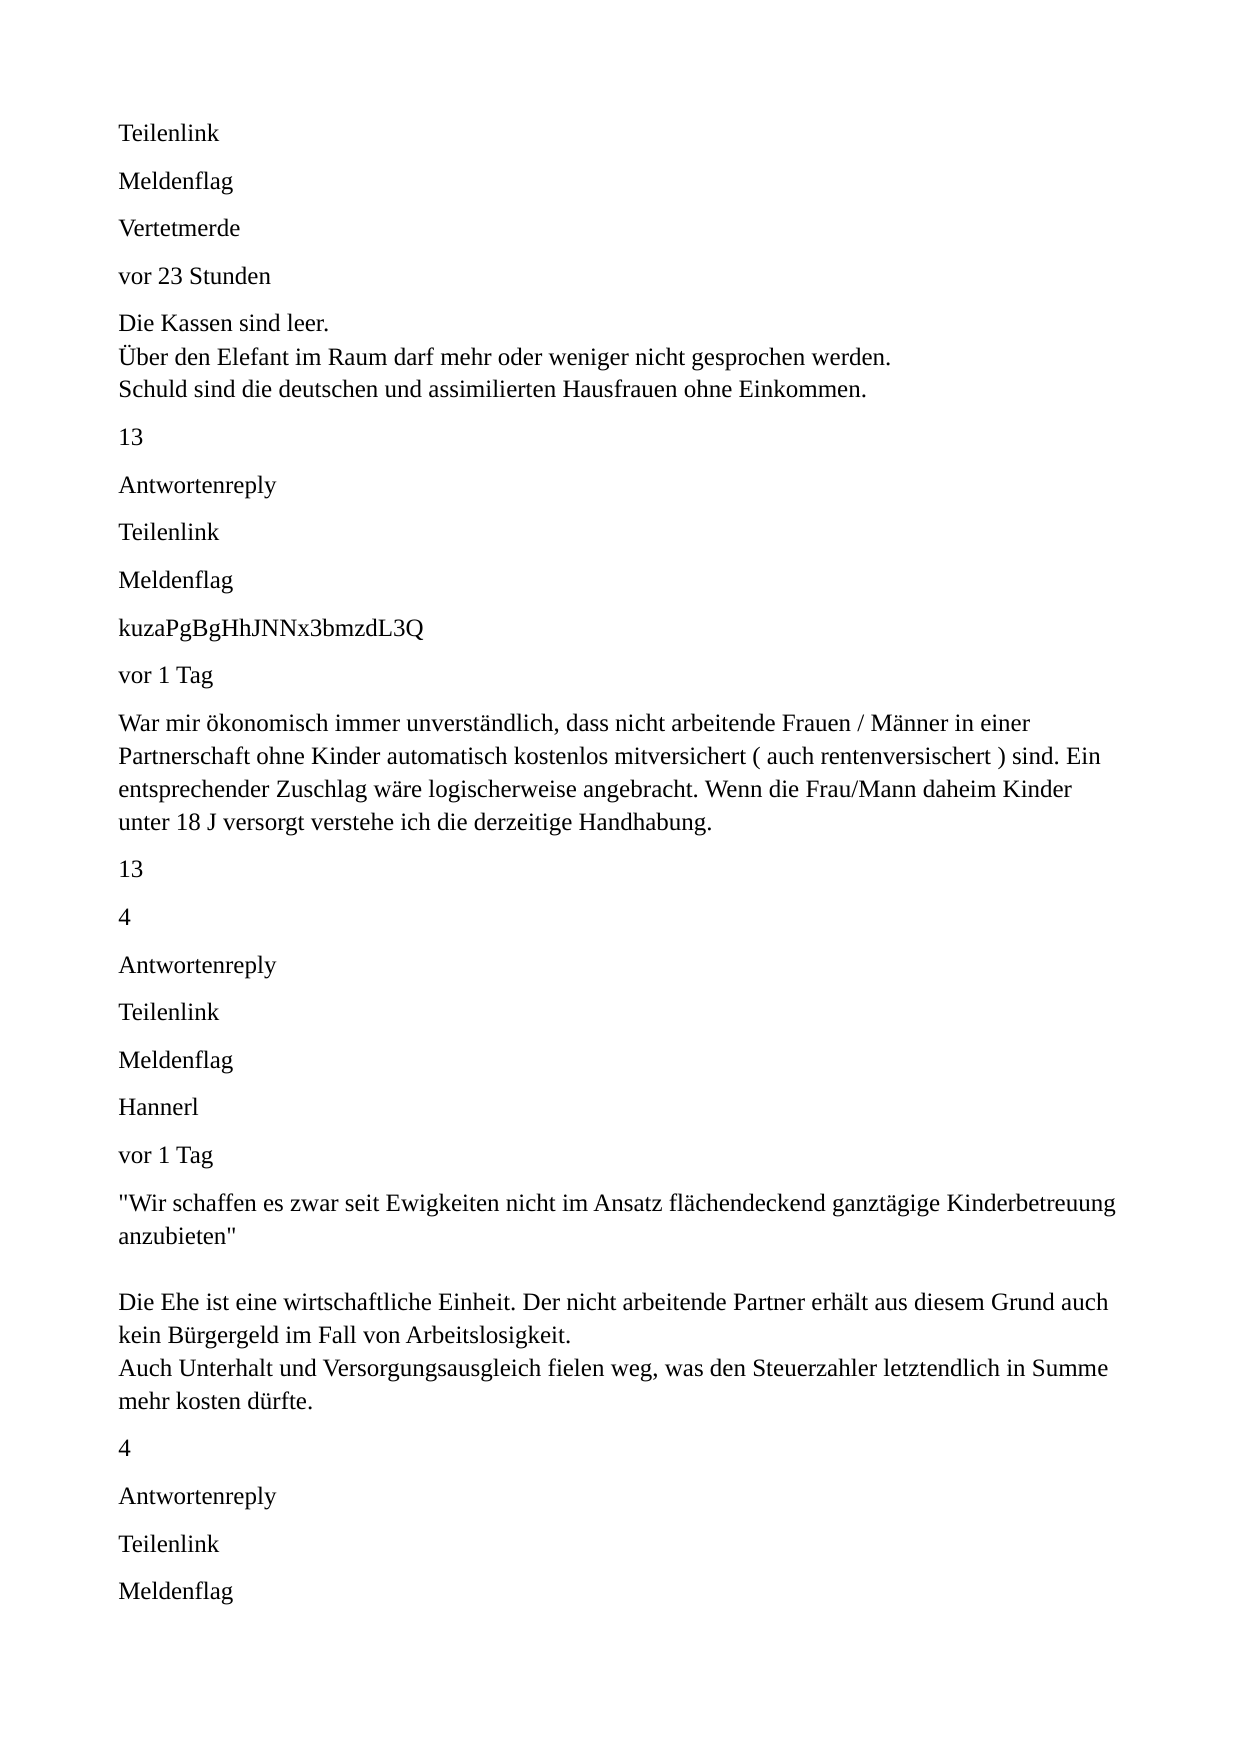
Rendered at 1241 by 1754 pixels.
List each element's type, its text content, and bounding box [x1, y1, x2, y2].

text Die Kassen sind leer. Über den Elefant im Raum darf mehr oder weniger nicht gesprochen werden. Schuld sind die deutschen und assimilierten Hausfrauen ohne Einkommen. [118, 308, 1122, 403]
text vor 23 Stunden [118, 261, 1122, 290]
text Vertetmerde [118, 213, 1122, 242]
text Meldenflag [118, 1045, 1122, 1074]
text Antwortenreply [118, 950, 1122, 978]
text Meldenflag [118, 565, 1122, 594]
text Teilenlink [118, 118, 1122, 147]
text Meldenflag [118, 166, 1122, 194]
text "Wir schaffen es zwar seit Ewigkeiten nicht im Ansatz flächendeckend ganztägige Kinderbetreuung anzubieten" Die Ehe ist eine wirtschaftliche Einheit. Der nicht arbeitende Partner erhält aus diesem Grund auch kein Bürgergeld im Fall von Arbeitslosigkeit. Auch Unterhalt und Versorgungsausgleich fielen weg, was den Steuerzahler letztendlich in Summe mehr kosten dürfte. [118, 1188, 1122, 1414]
text kuzaPgBgHhJNNx3bmzdL3Q [118, 613, 1122, 641]
text vor 1 Tag [118, 1140, 1122, 1169]
text Antwortenreply [118, 470, 1122, 498]
text Teilenlink [118, 1529, 1122, 1557]
text Teilenlink [118, 997, 1122, 1026]
text Teilenlink [118, 517, 1122, 546]
text War mir ökonomisch immer unverständlich, dass nicht arbeitende Frauen / Männer in einer Partnerschaft ohne Kinder automatisch kostenlos mitversichert ( auch rentenversischert ) sind. Ein entsprechender Zuschlag wäre logischerweise angebracht. Wenn die Frau/Mann daheim Kinder unter 18 J versorgt verstehe ich die derzeitige Handhabung. [118, 708, 1122, 836]
text Meldenflag [118, 1576, 1122, 1605]
text 13 [118, 422, 1122, 451]
text 4 [118, 1433, 1122, 1462]
text 13 [118, 854, 1122, 883]
text Antwortenreply [118, 1481, 1122, 1510]
text 4 [118, 902, 1122, 931]
text Hannerl [118, 1092, 1122, 1121]
text vor 1 Tag [118, 660, 1122, 689]
